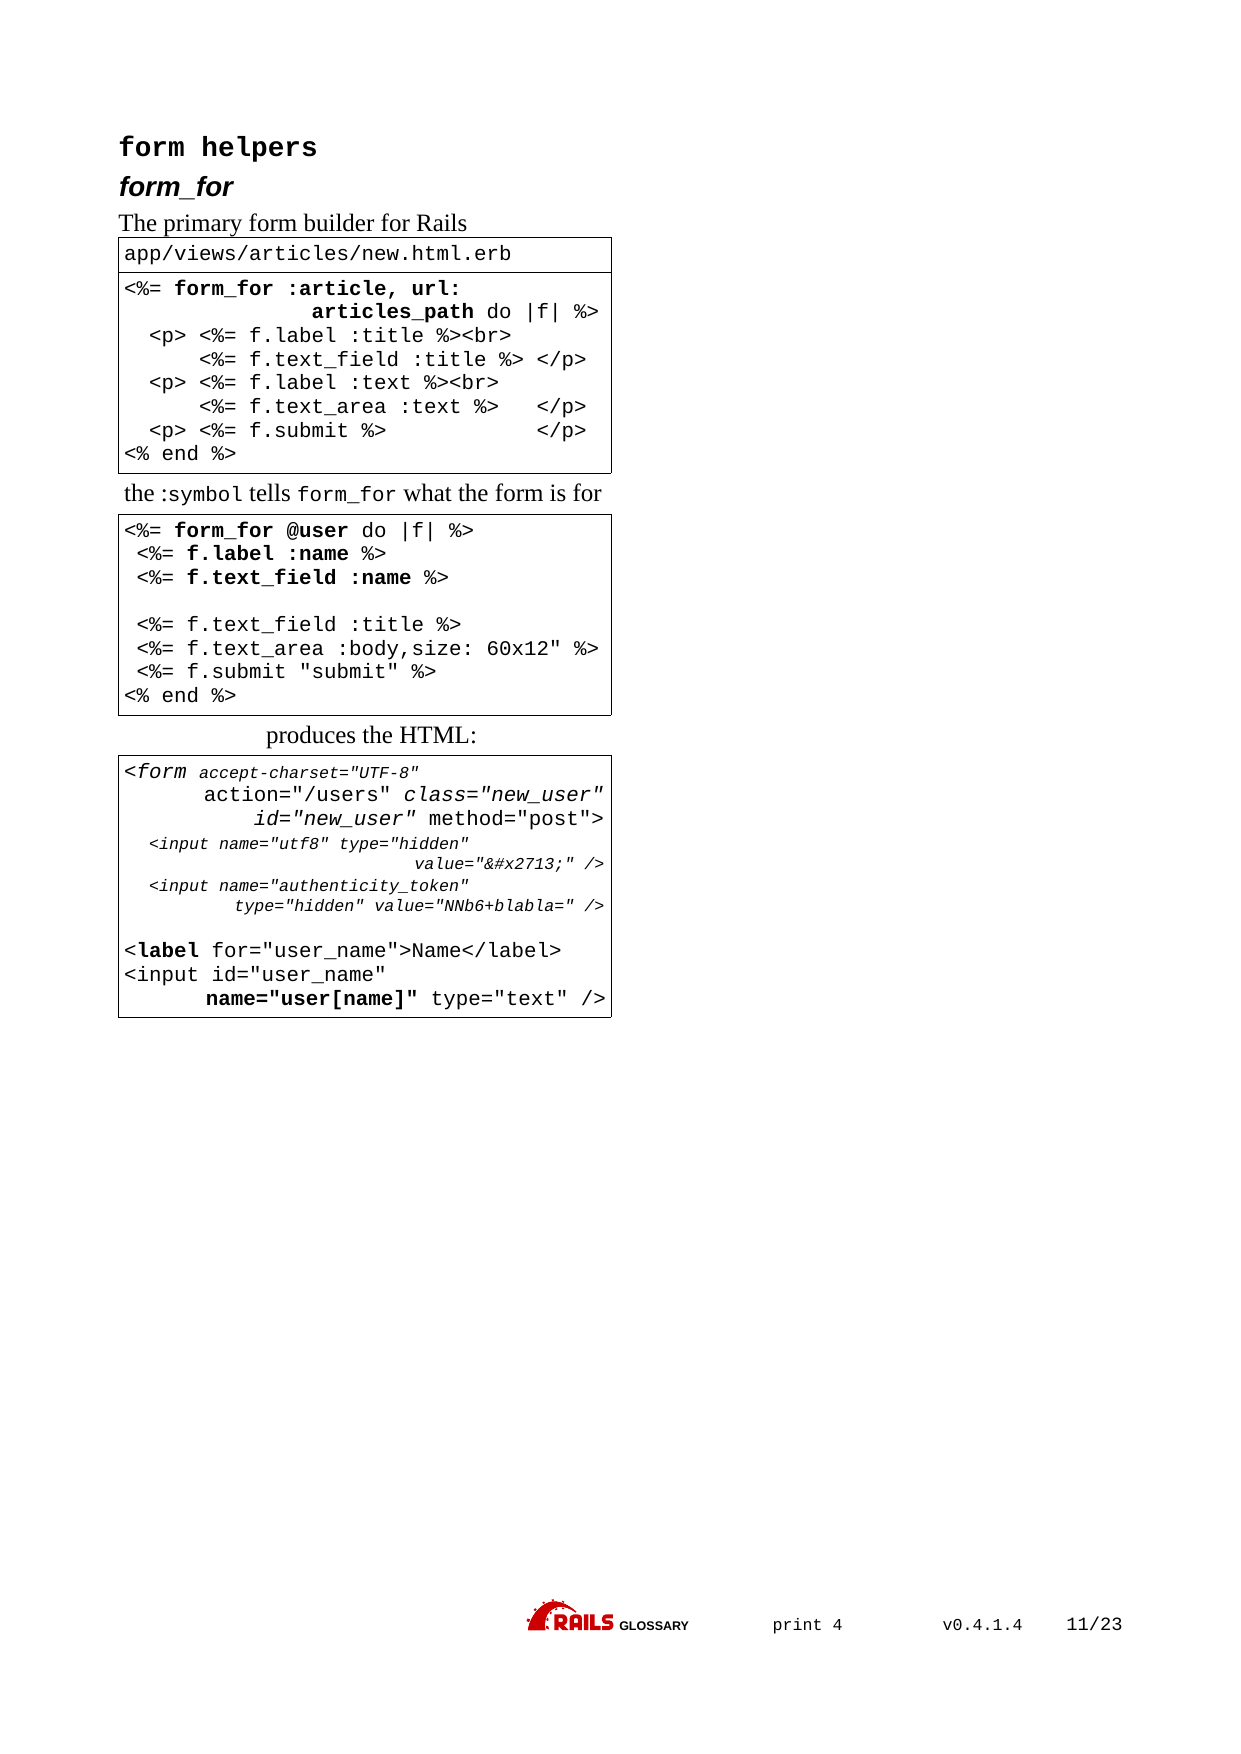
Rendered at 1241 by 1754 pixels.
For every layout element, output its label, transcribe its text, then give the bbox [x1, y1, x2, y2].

table_header [118, 716, 250, 755]
table_header produces the HTML: [250, 716, 493, 755]
subtitle form helpers [118, 133, 611, 164]
table_cell <%= form_for @user do |f| %> <%= f.label :name %> <%= f.text_field :name %> <%= f.text_field :title %> <%= f.text_area :body,size: 60x12" %> <%= f.submit "submit" %> <% end %> [119, 515, 611, 714]
text The primary form builder for Rails [118, 208, 611, 237]
table_cell <form accept-charset="UTF-8" action="/users" class="new_user" id="new_user" method="post"> <input name="utf8" type="hidden" value="&#x2713;" /> <input name="authenticity_token" type="hidden" value="NNb6+blabla=" /> <label for="user_name">Name</label> <input id="user_name" name="user[name]" type="text" /> [119, 756, 611, 1017]
table_header [493, 716, 611, 755]
subtitle form_for [119, 170, 611, 202]
table_header app/views/articles/new.html.erb [119, 238, 611, 272]
table_cell <%= form_for :article, url: articles_path do |f| %> <p> <%= f.label :title %><br> <%= f.text_field :title %> </p> <p> <%= f.label :text %><br> <%= f.text_area :text %> </p> <p> <%= f.submit %> </p> <% end %> [119, 273, 611, 473]
table_cell the :symbol tells form_for what the form is for [118, 474, 611, 514]
